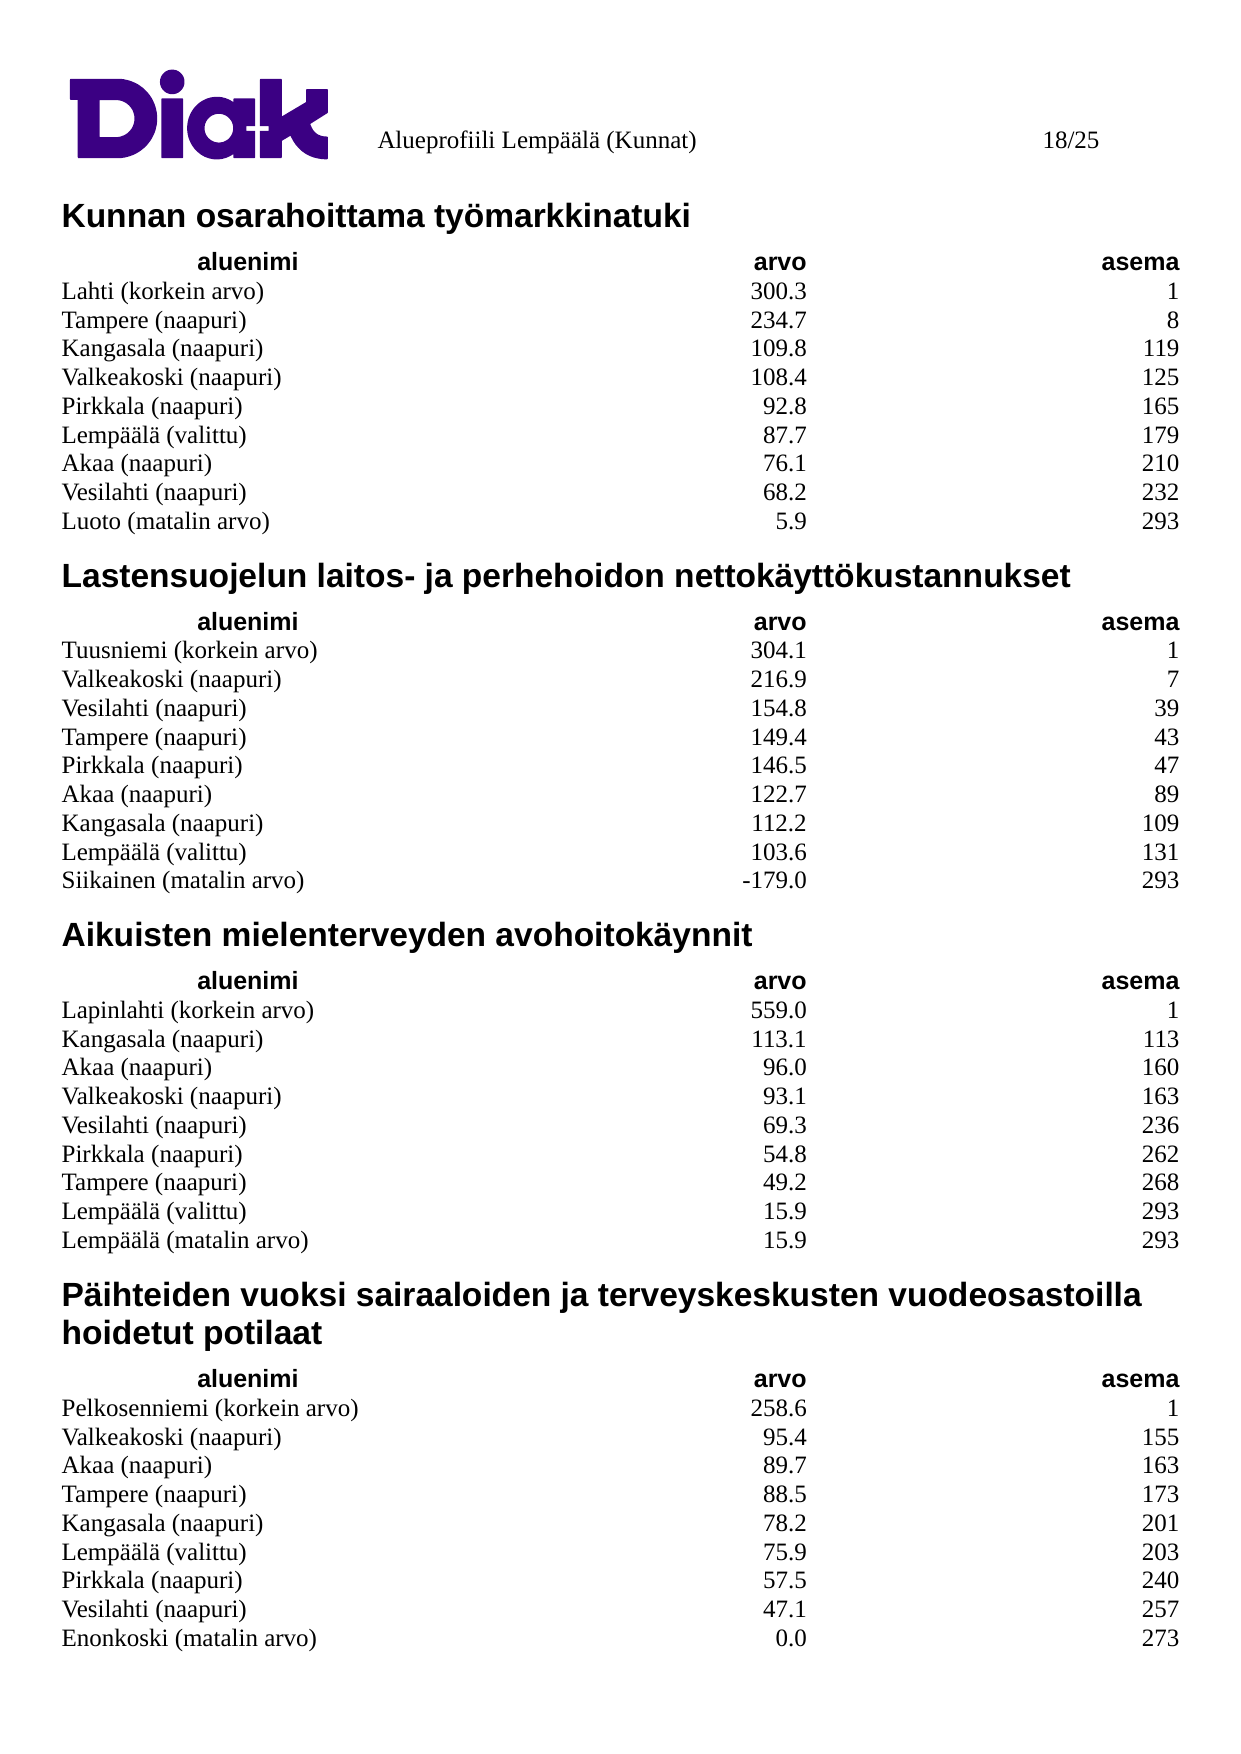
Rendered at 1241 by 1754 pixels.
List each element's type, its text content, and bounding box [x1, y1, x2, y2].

table_cell 88.5 [434, 1479, 806, 1508]
table_cell Valkeakoski (naapuri) [61, 1081, 434, 1110]
table_header aluenimi [61, 607, 434, 636]
subtitle Lastensuojelun laitos- ja perhehoidon nettokäyttökustannukset [61, 556, 1179, 594]
table_cell Pelkosenniemi (korkein arvo) [61, 1393, 434, 1422]
table_cell Tampere (naapuri) [61, 722, 434, 751]
table_cell 1 [806, 636, 1179, 664]
table_cell 113.1 [434, 1024, 806, 1052]
table_cell Lapinlahti (korkein arvo) [61, 995, 434, 1024]
table_cell -179.0 [434, 866, 806, 894]
table_cell Pirkkala (naapuri) [61, 1566, 434, 1594]
table_cell 47.1 [434, 1594, 806, 1623]
table_cell 54.8 [434, 1139, 806, 1167]
table_header asema [806, 966, 1179, 995]
table_cell 273 [806, 1623, 1179, 1652]
table_cell 257 [806, 1594, 1179, 1623]
table_cell Luoto (matalin arvo) [61, 506, 434, 535]
table_header arvo [434, 247, 806, 276]
table_cell 75.9 [434, 1537, 806, 1566]
table_cell Valkeakoski (naapuri) [61, 362, 434, 391]
table_header arvo [434, 1364, 806, 1393]
table_cell Akaa (naapuri) [61, 449, 434, 477]
table_header aluenimi [61, 966, 434, 995]
table_cell 119 [806, 334, 1179, 362]
table_cell 232 [806, 477, 1179, 506]
table_cell 103.6 [434, 837, 806, 866]
table_cell 131 [806, 837, 1179, 866]
table_cell Vesilahti (naapuri) [61, 1110, 434, 1139]
table_cell Lempäälä (valittu) [61, 1196, 434, 1225]
table_cell 68.2 [434, 477, 806, 506]
table_cell 258.6 [434, 1393, 806, 1422]
table_cell 8 [806, 305, 1179, 333]
table_cell 1 [806, 1393, 1179, 1422]
table_cell 165 [806, 391, 1179, 420]
table_cell Akaa (naapuri) [61, 1053, 434, 1081]
table_cell 160 [806, 1053, 1179, 1081]
table_cell 108.4 [434, 362, 806, 391]
table_cell 87.7 [434, 420, 806, 448]
table_cell Akaa (naapuri) [61, 779, 434, 808]
table_cell Kangasala (naapuri) [61, 1508, 434, 1537]
table_cell Lempäälä (valittu) [61, 420, 434, 448]
table_cell 300.3 [434, 276, 806, 305]
subtitle Päihteiden vuoksi sairaaloiden ja terveyskeskusten vuodeosastoilla hoidetut potilaat [61, 1274, 1179, 1352]
table_header asema [806, 247, 1179, 276]
table_header arvo [434, 607, 806, 636]
table_cell 173 [806, 1479, 1179, 1508]
table_cell 89 [806, 779, 1179, 808]
table_cell 304.1 [434, 636, 806, 664]
table_cell 293 [806, 1196, 1179, 1225]
table_cell 112.2 [434, 808, 806, 837]
table_cell Tampere (naapuri) [61, 305, 434, 333]
table_cell 240 [806, 1566, 1179, 1594]
table_cell Kangasala (naapuri) [61, 1024, 434, 1052]
table_cell 146.5 [434, 751, 806, 779]
table_cell Pirkkala (naapuri) [61, 391, 434, 420]
table_cell Lempäälä (valittu) [61, 837, 434, 866]
table_cell Kangasala (naapuri) [61, 808, 434, 837]
table_cell 57.5 [434, 1566, 806, 1594]
table_cell Pirkkala (naapuri) [61, 751, 434, 779]
table_cell 268 [806, 1168, 1179, 1196]
table_cell Lempäälä (valittu) [61, 1537, 434, 1566]
table_cell Siikainen (matalin arvo) [61, 866, 434, 894]
table_cell 163 [806, 1451, 1179, 1479]
table_cell 210 [806, 449, 1179, 477]
table_cell 89.7 [434, 1451, 806, 1479]
table_cell Tampere (naapuri) [61, 1479, 434, 1508]
table_cell Valkeakoski (naapuri) [61, 664, 434, 693]
table_cell 113 [806, 1024, 1179, 1052]
table_cell 262 [806, 1139, 1179, 1167]
table_cell 5.9 [434, 506, 806, 535]
table_cell 293 [806, 866, 1179, 894]
table_cell 149.4 [434, 722, 806, 751]
table_cell Lahti (korkein arvo) [61, 276, 434, 305]
table_cell 96.0 [434, 1053, 806, 1081]
table_cell 15.9 [434, 1196, 806, 1225]
table_cell 15.9 [434, 1225, 806, 1254]
table_cell 109 [806, 808, 1179, 837]
table_cell 154.8 [434, 693, 806, 722]
table_cell 78.2 [434, 1508, 806, 1537]
subtitle Aikuisten mielenterveyden avohoitokäynnit [61, 915, 1179, 954]
table_cell 109.8 [434, 334, 806, 362]
table_cell 0.0 [434, 1623, 806, 1652]
subtitle Kunnan osarahoittama työmarkkinatuki [61, 196, 1179, 235]
table_header asema [806, 607, 1179, 636]
table_cell 76.1 [434, 449, 806, 477]
table_cell 201 [806, 1508, 1179, 1537]
table_cell 203 [806, 1537, 1179, 1566]
table_header arvo [434, 966, 806, 995]
table_cell Valkeakoski (naapuri) [61, 1422, 434, 1451]
table_cell 92.8 [434, 391, 806, 420]
table_cell 43 [806, 722, 1179, 751]
table_cell 155 [806, 1422, 1179, 1451]
table_cell Vesilahti (naapuri) [61, 693, 434, 722]
table_cell 216.9 [434, 664, 806, 693]
table_cell 179 [806, 420, 1179, 448]
table_cell 39 [806, 693, 1179, 722]
table_cell 163 [806, 1081, 1179, 1110]
table_header aluenimi [61, 247, 434, 276]
table_cell 93.1 [434, 1081, 806, 1110]
table_cell 1 [806, 995, 1179, 1024]
table_cell Lempäälä (matalin arvo) [61, 1225, 434, 1254]
table_cell Enonkoski (matalin arvo) [61, 1623, 434, 1652]
table_cell 122.7 [434, 779, 806, 808]
table_cell Tampere (naapuri) [61, 1168, 434, 1196]
table_cell 69.3 [434, 1110, 806, 1139]
table_header asema [806, 1364, 1179, 1393]
table_cell 234.7 [434, 305, 806, 333]
table_cell Akaa (naapuri) [61, 1451, 434, 1479]
table_cell Kangasala (naapuri) [61, 334, 434, 362]
table_cell 49.2 [434, 1168, 806, 1196]
table_cell Pirkkala (naapuri) [61, 1139, 434, 1167]
table_cell 293 [806, 506, 1179, 535]
table_cell 293 [806, 1225, 1179, 1254]
table_cell 236 [806, 1110, 1179, 1139]
table_cell 559.0 [434, 995, 806, 1024]
table_cell 7 [806, 664, 1179, 693]
table_cell 95.4 [434, 1422, 806, 1451]
table_cell 47 [806, 751, 1179, 779]
table_cell 125 [806, 362, 1179, 391]
table_cell Vesilahti (naapuri) [61, 1594, 434, 1623]
table_cell 1 [806, 276, 1179, 305]
table_cell Tuusniemi (korkein arvo) [61, 636, 434, 664]
table_cell Vesilahti (naapuri) [61, 477, 434, 506]
table_header aluenimi [61, 1364, 434, 1393]
